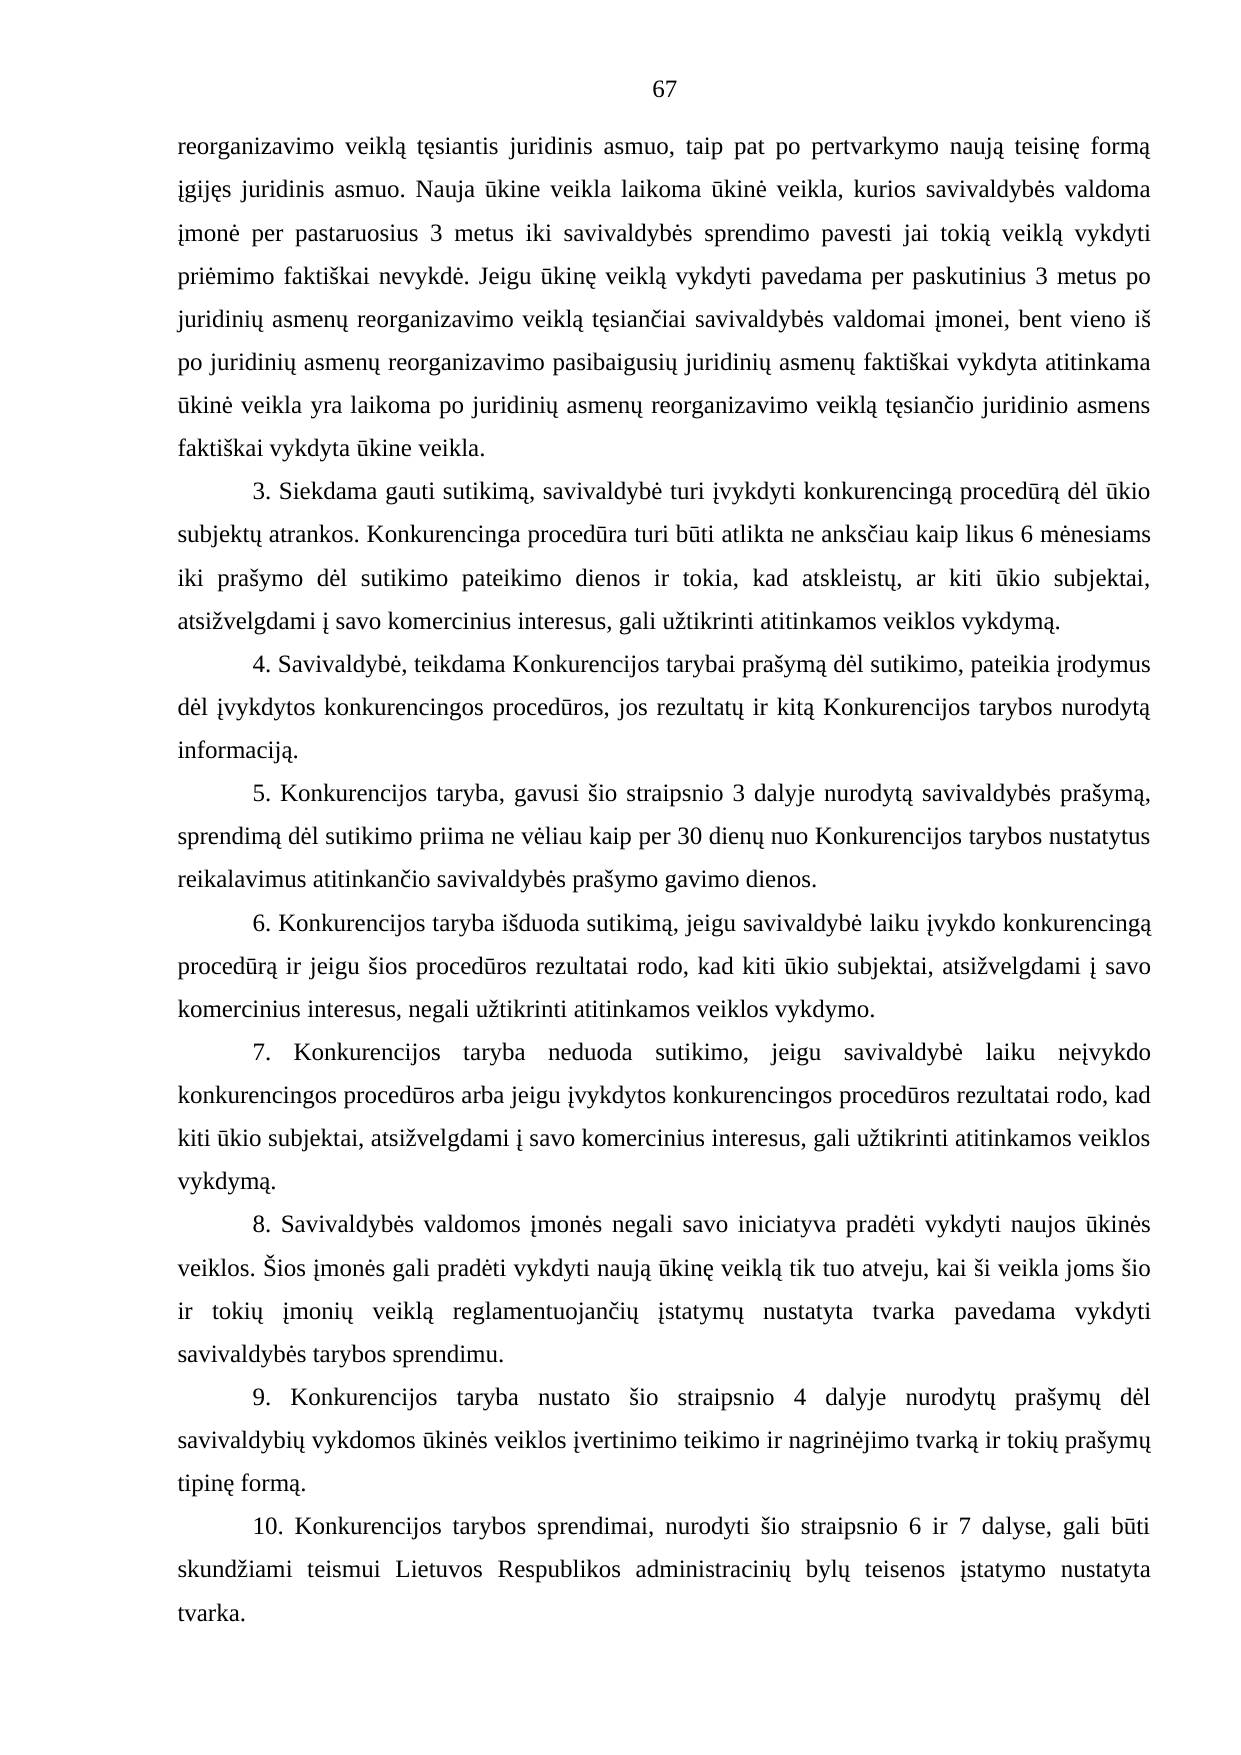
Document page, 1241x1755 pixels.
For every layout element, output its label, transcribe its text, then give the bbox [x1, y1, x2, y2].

text 3. Siekdama gauti sutikimą, savivaldybė turi įvykdyti konkurencingą procedūrą dėl ūkio subjektų atrankos. Konkurencinga procedūra turi būti atlikta ne anksčiau kaip likus 6 mėnesiams iki prašymo dėl sutikimo pateikimo dienos ir tokia, kad atskleistų, ar kiti ūkio subjektai, atsižvelgdami į savo komercinius interesus, gali užtikrinti atitinkamos veiklos vykdymą. [177, 476, 1152, 634]
text 6. Konkurencijos taryba išduoda sutikimą, jeigu savivaldybė laiku įvykdo konkurencingą procedūrą ir jeigu šios procedūros rezultatai rodo, kad kiti ūkio subjektai, atsižvelgdami į savo komercinius interesus, negali užtikrinti atitinkamos veiklos vykdymo. [177, 908, 1152, 1023]
text 7. Konkurencijos taryba neduoda sutikimo, jeigu savivaldybė laiku neįvykdo konkurencingos procedūros arba jeigu įvykdytos konkurencingos procedūros rezultatai rodo, kad kiti ūkio subjektai, atsižvelgdami į savo komercinius interesus, gali užtikrinti atitinkamos veiklos vykdymą. [177, 1037, 1152, 1195]
text 5. Konkurencijos taryba, gavusi šio straipsnio 3 dalyje nurodytą savivaldybės prašymą, sprendimą dėl sutikimo priima ne vėliau kaip per 30 dienų nuo Konkurencijos tarybos nustatytus reikalavimus atitinkančio savivaldybės prašymo gavimo dienos. [177, 778, 1152, 893]
text 8. Savivaldybės valdomos įmonės negali savo iniciatyva pradėti vykdyti naujos ūkinės veiklos. Šios įmonės gali pradėti vykdyti naują ūkinę veiklą tik tuo atveju, kai ši veikla joms šio ir tokių įmonių veiklą reglamentuojančių įstatymų nustatyta tvarka pavedama vykdyti savivaldybės tarybos sprendimu. [177, 1209, 1152, 1368]
text 4. Savivaldybė, teikdama Konkurencijos tarybai prašymą dėl sutikimo, pateikia įrodymus dėl įvykdytos konkurencingos procedūros, jos rezultatų ir kitą Konkurencijos tarybos nurodytą informaciją. [177, 649, 1152, 764]
text 9. Konkurencijos taryba nustato šio straipsnio 4 dalyje nurodytų prašymų dėl savivaldybių vykdomos ūkinės veiklos įvertinimo teikimo ir nagrinėjimo tvarką ir tokių prašymų tipinę formą. [177, 1382, 1152, 1497]
text reorganizavimo veiklą tęsiantis juridinis asmuo, taip pat po pertvarkymo naują teisinę formą įgijęs juridinis asmuo. Nauja ūkine veikla laikoma ūkinė veikla, kurios savivaldybės valdoma įmonė per pastaruosius 3 metus iki savivaldybės sprendimo pavesti jai tokią veiklą vykdyti priėmimo faktiškai nevykdė. Jeigu ūkinę veiklą vykdyti pavedama per paskutinius 3 metus po juridinių asmenų reorganizavimo veiklą tęsiančiai savivaldybės valdomai įmonei, bent vieno iš po juridinių asmenų reorganizavimo pasibaigusių juridinių asmenų faktiškai vykdyta atitinkama ūkinė veikla yra laikoma po juridinių asmenų reorganizavimo veiklą tęsiančio juridinio asmens faktiškai vykdyta ūkine veikla. [177, 131, 1152, 462]
text 10. Konkurencijos tarybos sprendimai, nurodyti šio straipsnio 6 ir 7 dalyse, gali būti skundžiami teismui Lietuvos Respublikos administracinių bylų teisenos įstatymo nustatyta tvarka. [177, 1511, 1152, 1626]
